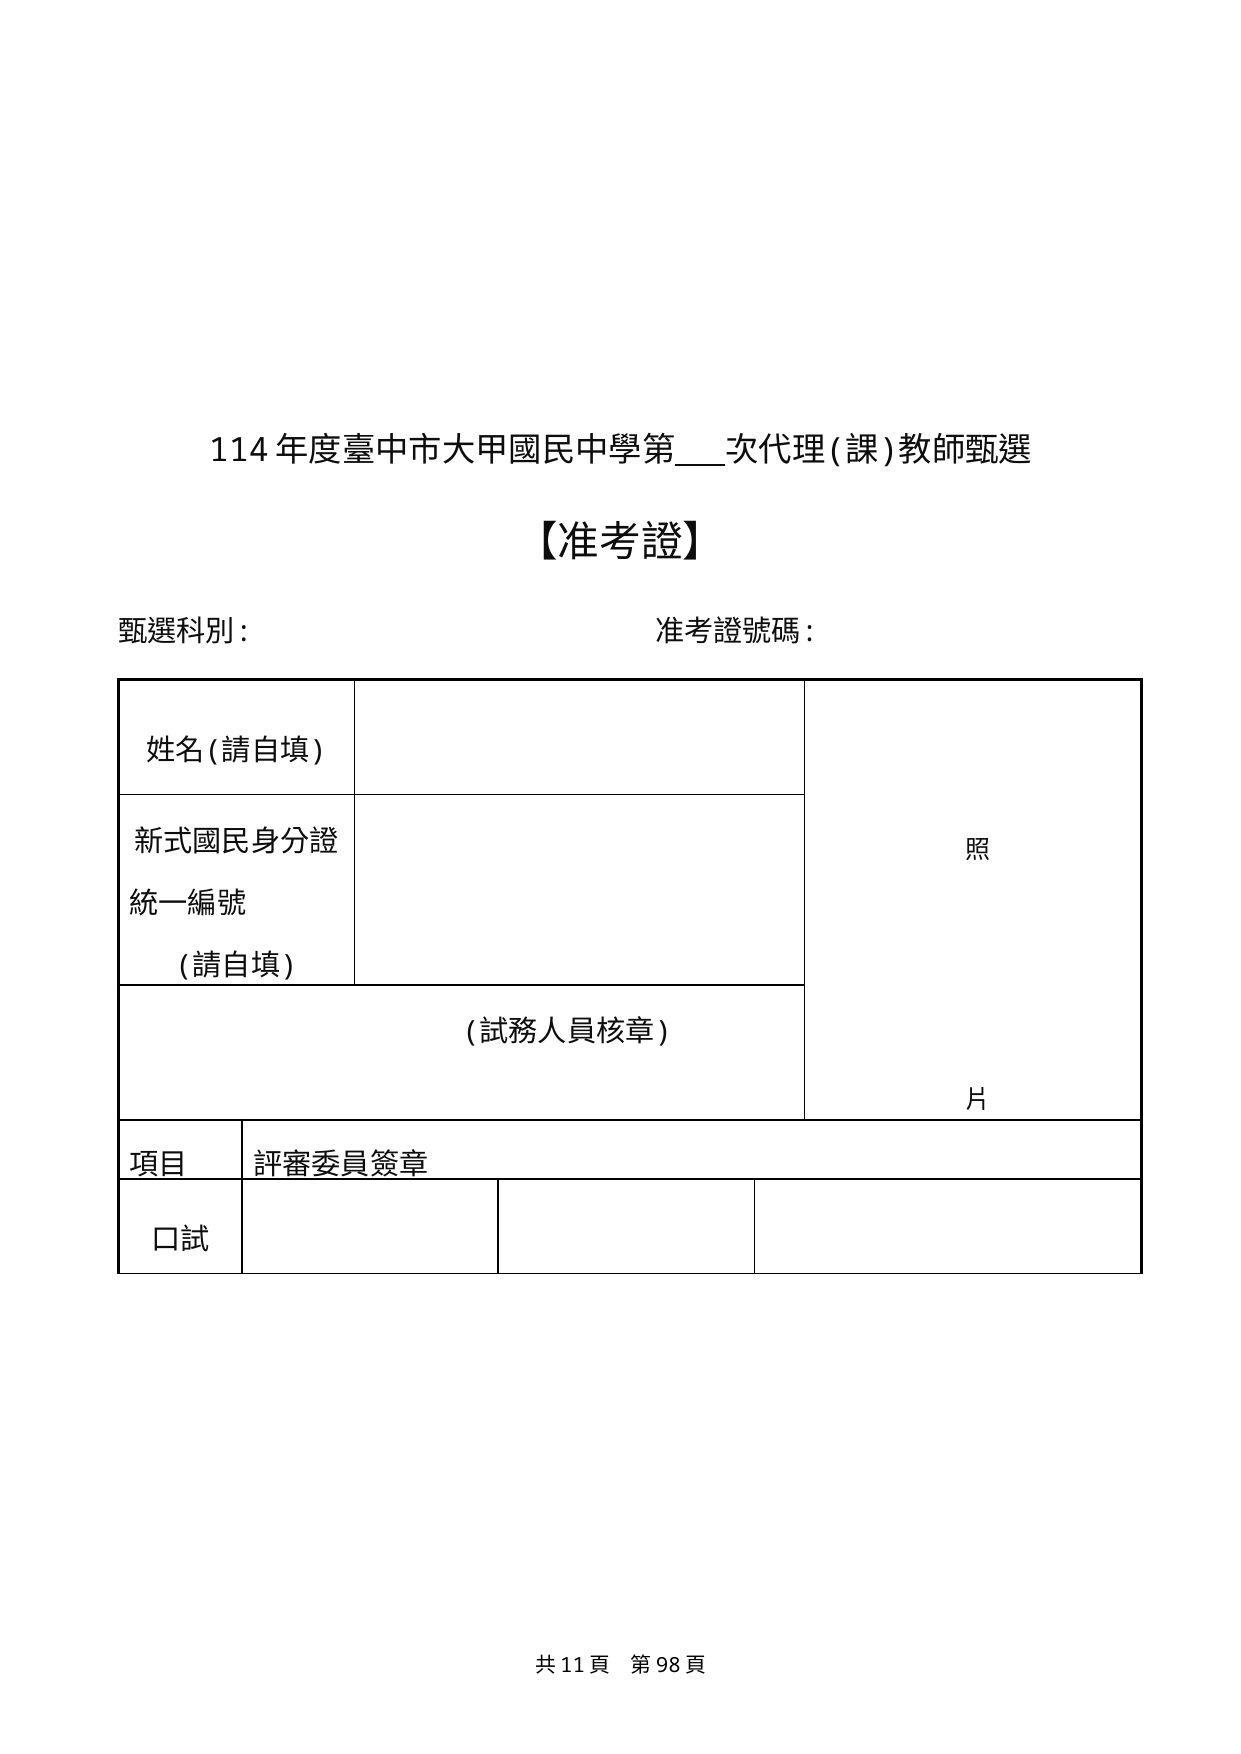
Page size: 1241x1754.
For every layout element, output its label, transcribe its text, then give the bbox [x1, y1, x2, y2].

text 【准考證】 [118, 496, 1122, 559]
table_cell [499, 1180, 754, 1272]
table_cell [243, 1180, 497, 1272]
table_header 照 片 [805, 681, 1140, 1119]
table_header [355, 681, 804, 793]
table_header 姓名(請自填) [120, 681, 354, 793]
table_cell (試務人員核章) [120, 986, 804, 1119]
text 114年度臺中市大甲國民中學第 次代理(課)教師甄選 [118, 405, 1122, 468]
table_cell 評審委員簽章 [243, 1121, 1140, 1178]
table_cell 新式國民身分證 統一編號 (請自填) [120, 795, 354, 984]
table_cell 口試 [120, 1180, 241, 1272]
table_cell [355, 795, 804, 984]
table_cell [755, 1180, 1140, 1272]
table_cell 項目 [120, 1121, 241, 1178]
text 甄選科別: 准考證號碼: [118, 587, 1122, 650]
